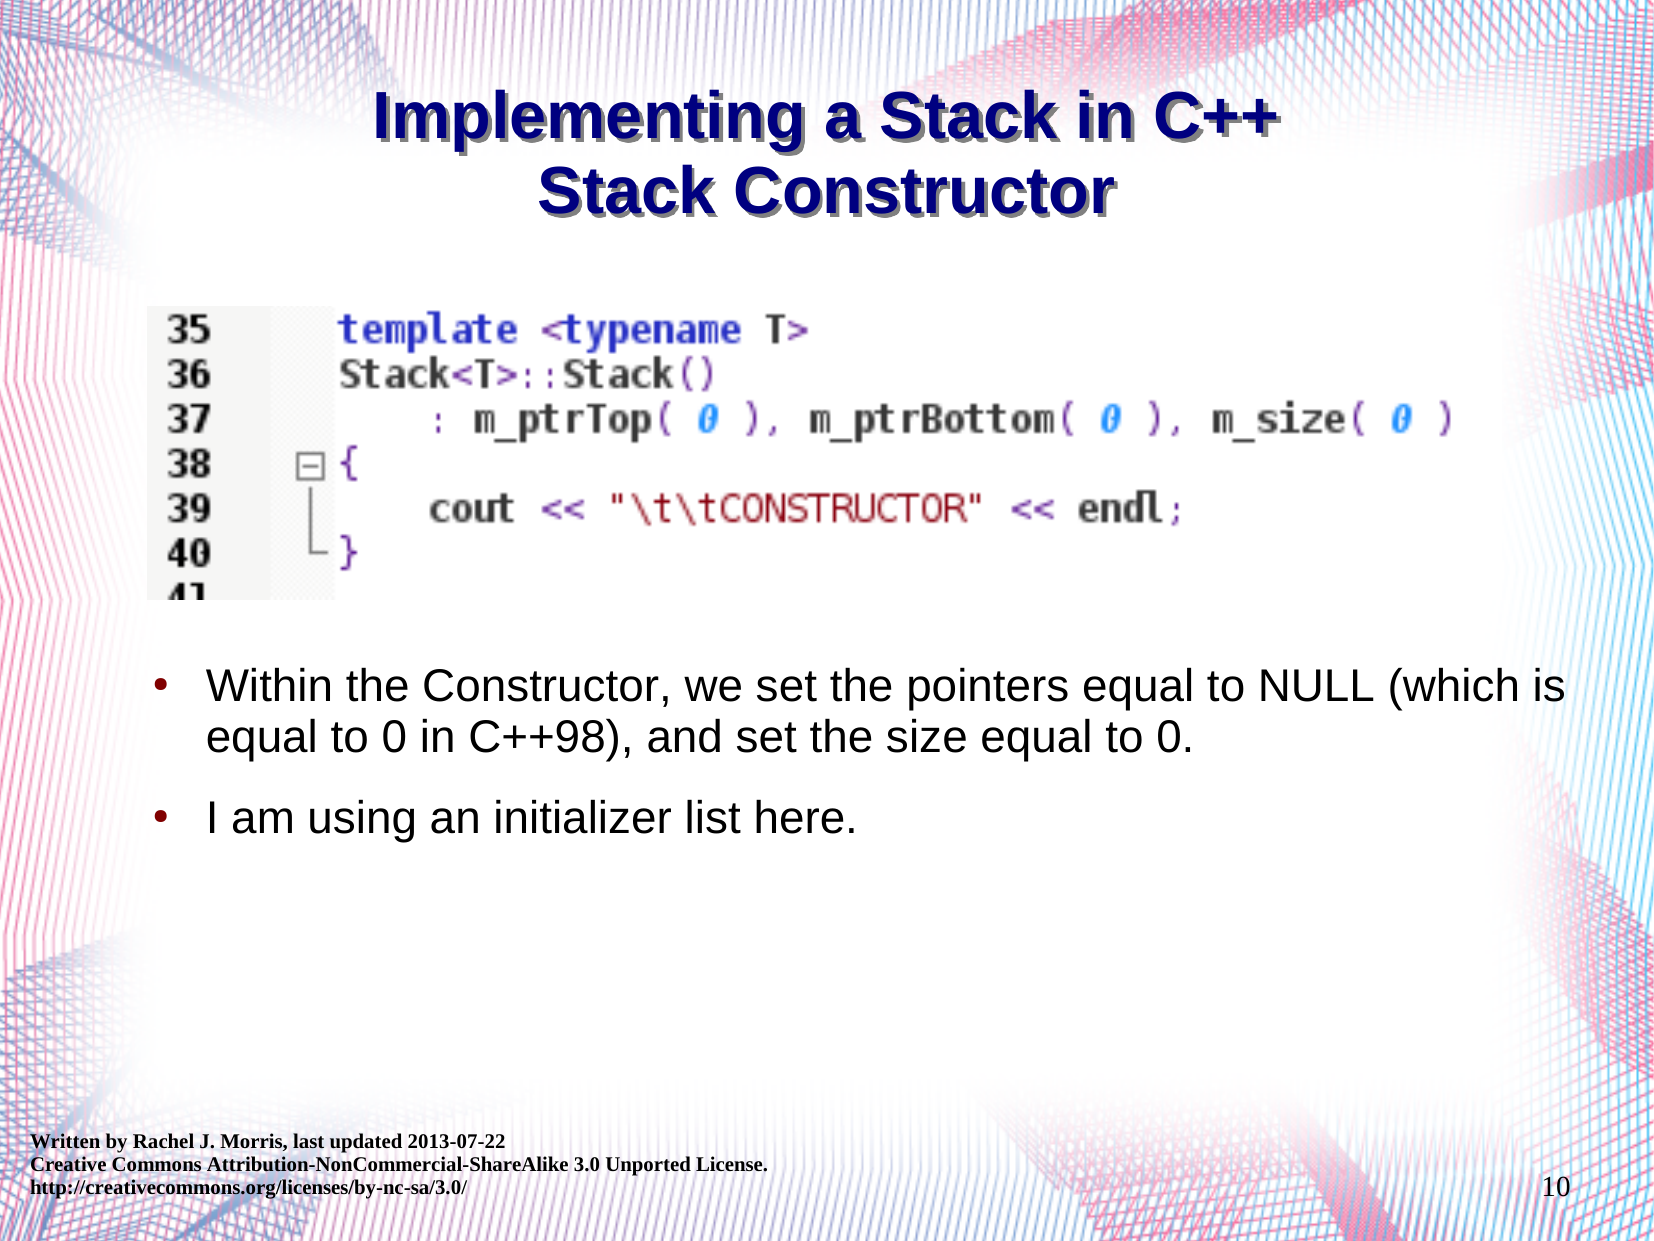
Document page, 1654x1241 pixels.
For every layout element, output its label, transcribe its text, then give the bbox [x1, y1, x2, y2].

picture [0, 0, 1654, 1241]
title Implementing a Stack in C++ Stack Constructor [82, 49, 1571, 257]
list Within the Constructor, we set the pointers equal to NULL (which is equal to 0 in C++98), and set the size equal to 0. I am using an initializer list here. [135, 660, 1571, 1010]
